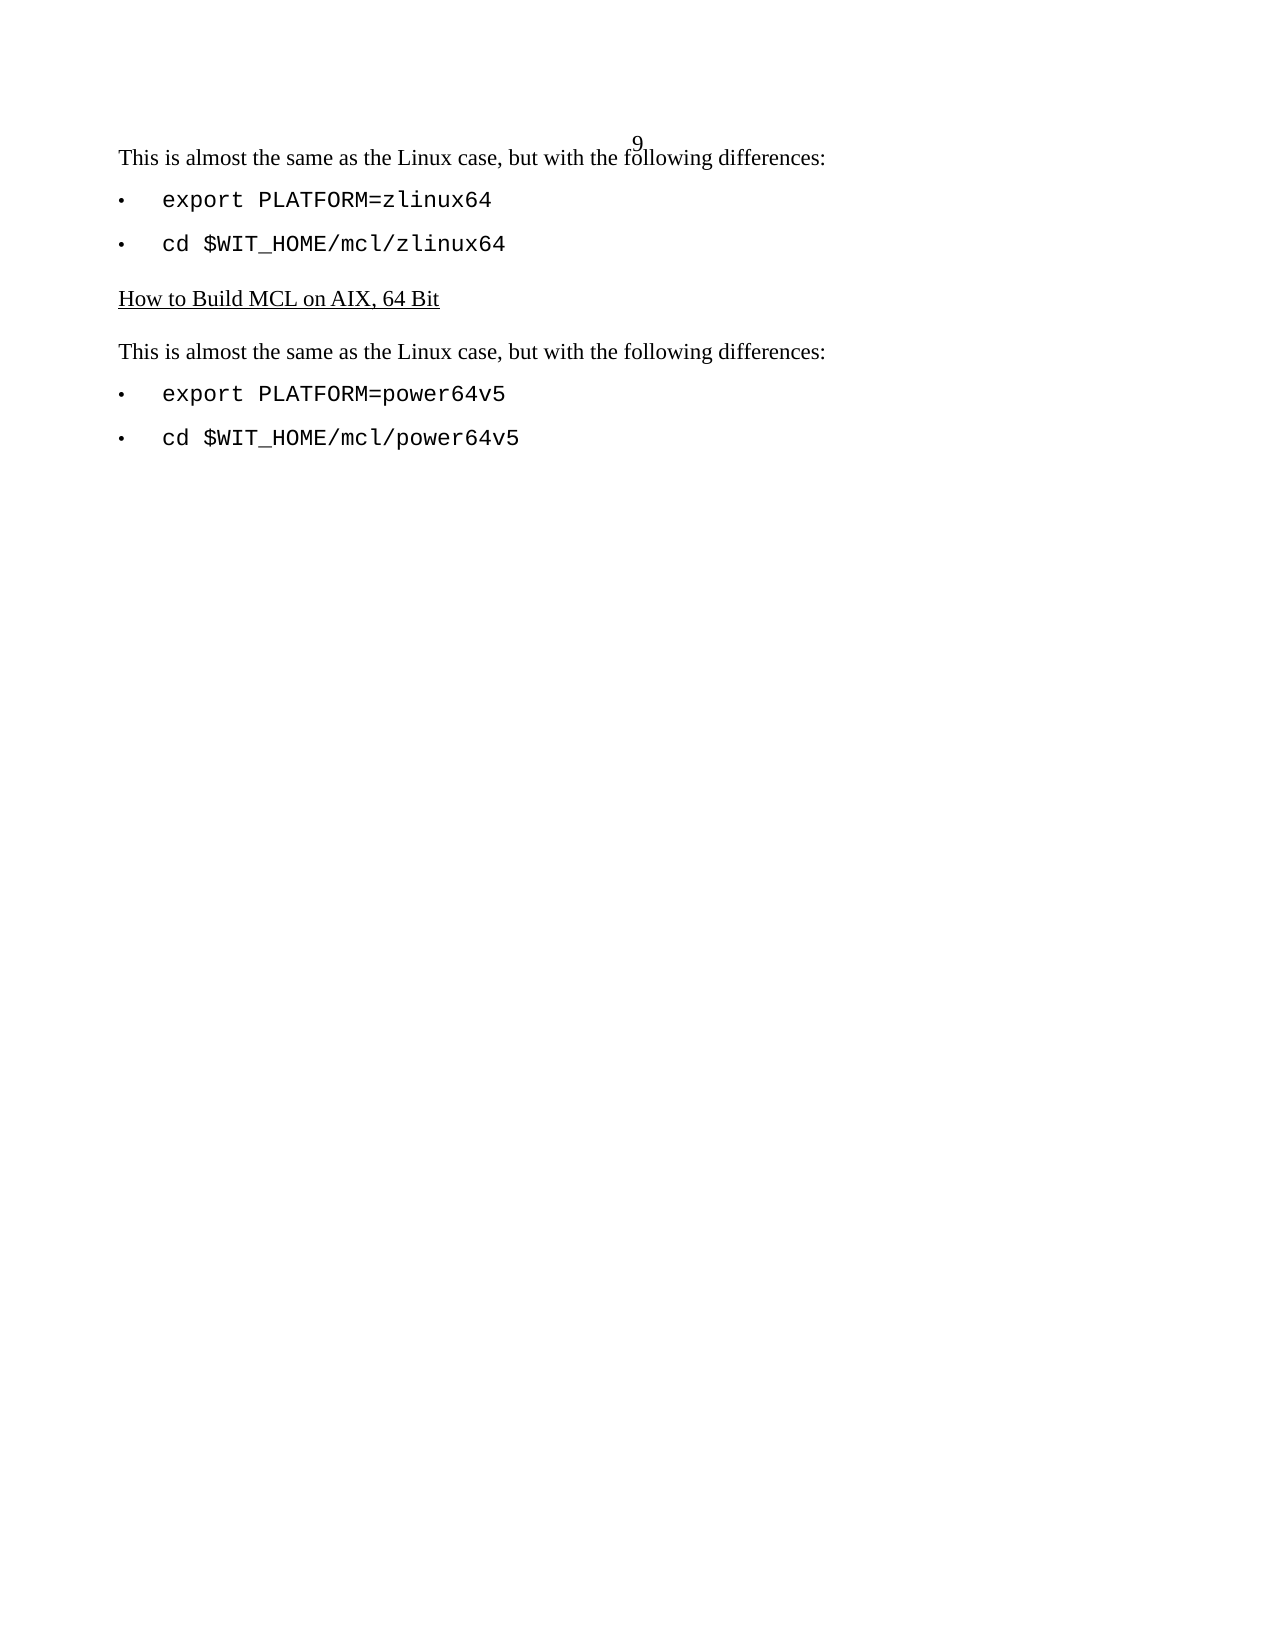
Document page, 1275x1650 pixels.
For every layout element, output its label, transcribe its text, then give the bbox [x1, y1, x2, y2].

list export PLATFORM=power64v5 [118, 382, 1157, 408]
list export PLATFORM=zlinux64 [118, 189, 1157, 215]
list cd $WIT_HOME/mcl/zlinux64 [118, 233, 1157, 259]
list cd $WIT_HOME/mcl/power64v5 [118, 426, 1157, 452]
text This is almost the same as the Linux case, but with the following differences: [118, 144, 1157, 171]
text How to Build MCL on AIX, 64 Bit [118, 285, 1157, 311]
text This is almost the same as the Linux case, but with the following differences: [118, 338, 1157, 364]
